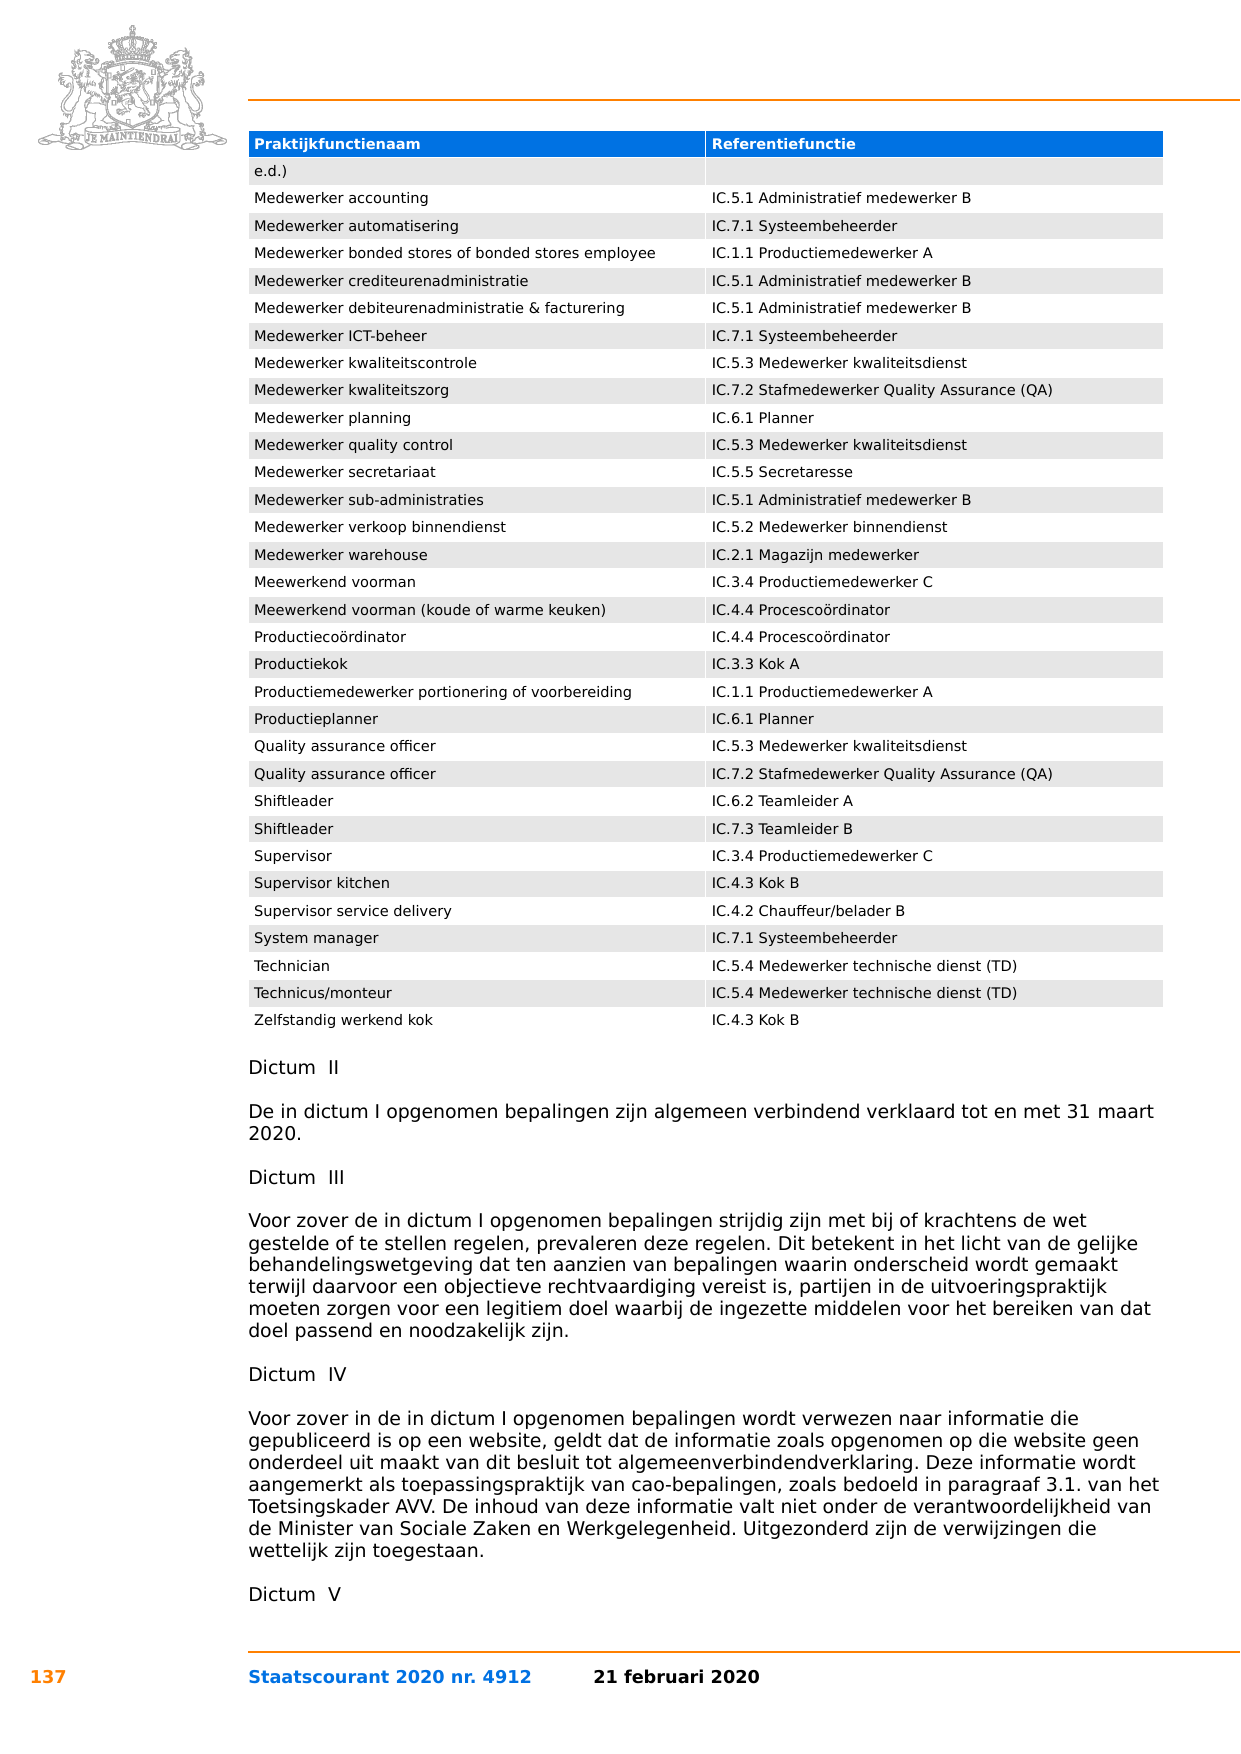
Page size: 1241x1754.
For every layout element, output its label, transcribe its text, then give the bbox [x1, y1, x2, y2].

table_cell Supervisor service delivery [249, 898, 705, 924]
table_cell Meewerkend voorman [249, 569, 705, 596]
table_cell Quality assurance officer [249, 734, 705, 760]
table_cell Shiftleader [249, 816, 705, 842]
table_cell IC.5.3 Medewerker kwaliteitsdienst [706, 432, 1163, 459]
table_cell Medewerker automatisering [249, 213, 705, 239]
text Dictum III [248, 1167, 1163, 1188]
table_cell Medewerker warehouse [249, 542, 705, 568]
table_cell IC.7.1 Systeembeheerder [706, 925, 1163, 952]
table_cell Medewerker crediteurenadministratie [249, 268, 705, 294]
table_cell IC.7.3 Teamleider B [706, 816, 1163, 842]
table_cell Technicus/monteur [249, 980, 705, 1007]
table_cell IC.6.1 Planner [706, 405, 1163, 431]
text Dictum V [248, 1584, 1163, 1606]
text De in dictum I opgenomen bepalingen zijn algemeen verbindend verklaard tot en met 31 maart 2020. [248, 1101, 1163, 1145]
table_cell Supervisor kitchen [249, 871, 705, 897]
table_cell Medewerker sub-administraties [249, 487, 705, 513]
table_cell [706, 158, 1163, 185]
table_cell Medewerker ICT-beheer [249, 323, 705, 349]
table_cell IC.7.2 Stafmedewerker Quality Assurance (QA) [706, 761, 1163, 787]
table_cell IC.5.5 Secretaresse [706, 460, 1163, 486]
table_cell Supervisor [249, 843, 705, 869]
table_cell IC.5.3 Medewerker kwaliteitsdienst [706, 734, 1163, 760]
table_cell IC.4.3 Kok B [706, 871, 1163, 897]
table_cell Productiecoördinator [249, 624, 705, 650]
table_cell Shiftleader [249, 789, 705, 815]
table_cell IC.7.1 Systeembeheerder [706, 213, 1163, 239]
table_cell Medewerker debiteurenadministratie & facturering [249, 295, 705, 322]
table_cell Zelfstandig werkend kok [249, 1008, 705, 1034]
table_cell IC.3.4 Productiemedewerker C [706, 843, 1163, 869]
table_cell IC.5.4 Medewerker technische dienst (TD) [706, 953, 1163, 979]
table_cell IC.4.3 Kok B [706, 1008, 1163, 1034]
table_cell Medewerker accounting [249, 186, 705, 212]
table_cell IC.1.1 Productiemedewerker A [706, 241, 1163, 267]
table_cell IC.5.4 Medewerker technische dienst (TD) [706, 980, 1163, 1007]
table_cell Meewerkend voorman (koude of warme keuken) [249, 597, 705, 623]
table_cell IC.6.1 Planner [706, 706, 1163, 733]
table_header Praktijkfunctienaam [249, 131, 705, 157]
table_cell IC.5.1 Administratief medewerker B [706, 186, 1163, 212]
table_cell Medewerker quality control [249, 432, 705, 459]
table_cell Technician [249, 953, 705, 979]
table_cell IC.5.1 Administratief medewerker B [706, 487, 1163, 513]
text Voor zover de in dictum I opgenomen bepalingen strijdig zijn met bij of krachtens de wet gestelde of te stellen regelen, prevaleren deze regelen. Dit betekent in het licht van de gelijke behandelingswetgeving dat ten aanzien van bepalingen waarin onderscheid wordt gemaakt terwijl daarvoor een objectieve rechtvaardiging vereist is, partijen in de uitvoeringspraktijk moeten zorgen voor een legitiem doel waarbij de ingezette middelen voor het bereiken van dat doel passend en noodzakelijk zijn. [248, 1210, 1163, 1342]
table_cell Medewerker kwaliteitscontrole [249, 350, 705, 376]
text Voor zover in de in dictum I opgenomen bepalingen wordt verwezen naar informatie die gepubliceerd is op een website, geldt dat de informatie zoals opgenomen op die website geen onderdeel uit maakt van dit besluit tot algemeenverbindendverklaring. Deze informatie wordt aangemerkt als toepassingspraktijk van cao-bepalingen, zoals bedoeld in paragraaf 3.1. van het Toetsingskader AVV. De inhoud van deze informatie valt niet onder de verantwoordelijkheid van de Minister van Sociale Zaken en Werkgelegenheid. Uitgezonderd zijn de verwijzingen die wettelijk zijn toegestaan. [248, 1408, 1163, 1562]
table_cell Medewerker planning [249, 405, 705, 431]
table_cell Productiekok [249, 651, 705, 678]
table_cell IC.3.4 Productiemedewerker C [706, 569, 1163, 596]
table_cell IC.5.3 Medewerker kwaliteitsdienst [706, 350, 1163, 376]
table_cell System manager [249, 925, 705, 952]
table_cell Medewerker verkoop binnendienst [249, 515, 705, 541]
text Dictum IV [248, 1364, 1163, 1386]
table_cell IC.5.2 Medewerker binnendienst [706, 515, 1163, 541]
table_cell e.d.) [249, 158, 705, 185]
table_cell Medewerker bonded stores of bonded stores employee [249, 241, 705, 267]
text Dictum II [248, 1057, 1163, 1079]
table_cell Medewerker kwaliteitszorg [249, 378, 705, 404]
table_cell Productieplanner [249, 706, 705, 733]
picture [38, 25, 227, 150]
table_cell Productiemedewerker portionering of voorbereiding [249, 679, 705, 705]
table_cell IC.4.2 Chauffeur/belader B [706, 898, 1163, 924]
table_cell IC.5.1 Administratief medewerker B [706, 268, 1163, 294]
table_cell IC.3.3 Kok A [706, 651, 1163, 678]
table_header Referentiefunctie [706, 131, 1163, 157]
table_cell IC.1.1 Productiemedewerker A [706, 679, 1163, 705]
table_cell Medewerker secretariaat [249, 460, 705, 486]
table_cell IC.7.2 Stafmedewerker Quality Assurance (QA) [706, 378, 1163, 404]
table_cell IC.6.2 Teamleider A [706, 789, 1163, 815]
table_cell IC.2.1 Magazijn medewerker [706, 542, 1163, 568]
table_cell IC.4.4 Procescoördinator [706, 624, 1163, 650]
table_cell IC.7.1 Systeembeheerder [706, 323, 1163, 349]
table_cell IC.5.1 Administratief medewerker B [706, 295, 1163, 322]
table_cell Quality assurance officer [249, 761, 705, 787]
table_cell IC.4.4 Procescoördinator [706, 597, 1163, 623]
